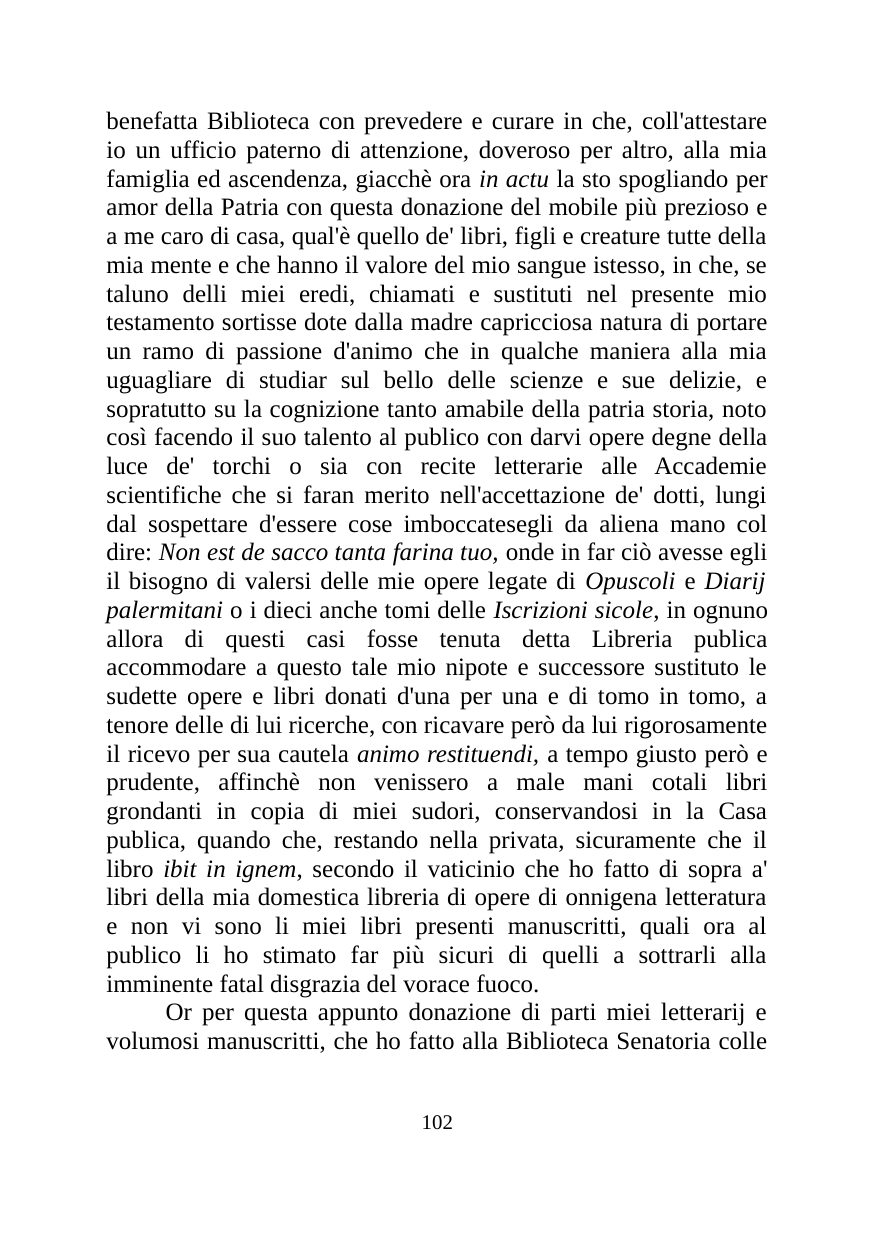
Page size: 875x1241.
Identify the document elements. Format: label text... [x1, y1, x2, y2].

text benefatta Biblioteca con prevedere e curare in che, coll'attestare io un ufficio paterno di attenzione, doveroso per altro, alla mia famiglia ed ascendenza, giacchè ora in actu la sto spogliando per amor della Patria con questa donazione del mobile più prezioso e a me caro di casa, qual'è quello de' libri, figli e creature tutte della mia mente e che hanno il valore del mio sangue istesso, in che, se taluno delli miei eredi, chiamati e sustituti nel presente mio testamento sortisse dote dalla madre capricciosa natura di portare un ramo di passione d'animo che in qualche maniera alla mia uguagliare di studiar sul bello delle scienze e sue delizie, e sopratutto su la cognizione tanto amabile della patria storia, noto così facendo il suo talento al publico con darvi opere degne della luce de' torchi o sia con recite letterarie alle Accademie scientifiche che si faran merito nell'accettazione de' dotti, lungi dal sospettare d'essere cose imboccatesegli da aliena mano col dire: Non est de sacco tanta farina tuo, onde in far ciò avesse egli il bisogno di valersi delle mie opere legate di Opuscoli e Diarij palermitani o i dieci anche tomi delle Iscrizioni sicole, in ognuno allora di questi casi fosse tenuta detta Libreria publica accommodare a questo tale mio nipote e successore sustituto le sudette opere e libri donati d'una per una e di tomo in tomo, a tenore delle di lui ricerche, con ricavare però da lui rigorosamente il ricevo per sua cautela animo restituendi, a tempo giusto però e prudente, affinchè non venissero a male mani cotali libri grondanti in copia di miei sudori, conservandosi in la Casa publica, quando che, restando nella privata, sicuramente che il libro ibit in ignem, secondo il vaticinio che ho fatto di sopra a' libri della mia domestica libreria di opere di onnigena letteratura e non vi sono li miei libri presenti manuscritti, quali ora al publico li ho stimato far più sicuri di quelli a sottrarli alla imminente fatal disgrazia del vorace fuoco. [106, 106, 768, 997]
text Or per questa appunto donazione di parti miei letterarij e volumosi manuscritti, che ho fatto alla Biblioteca Senatoria colle [106, 997, 768, 1055]
